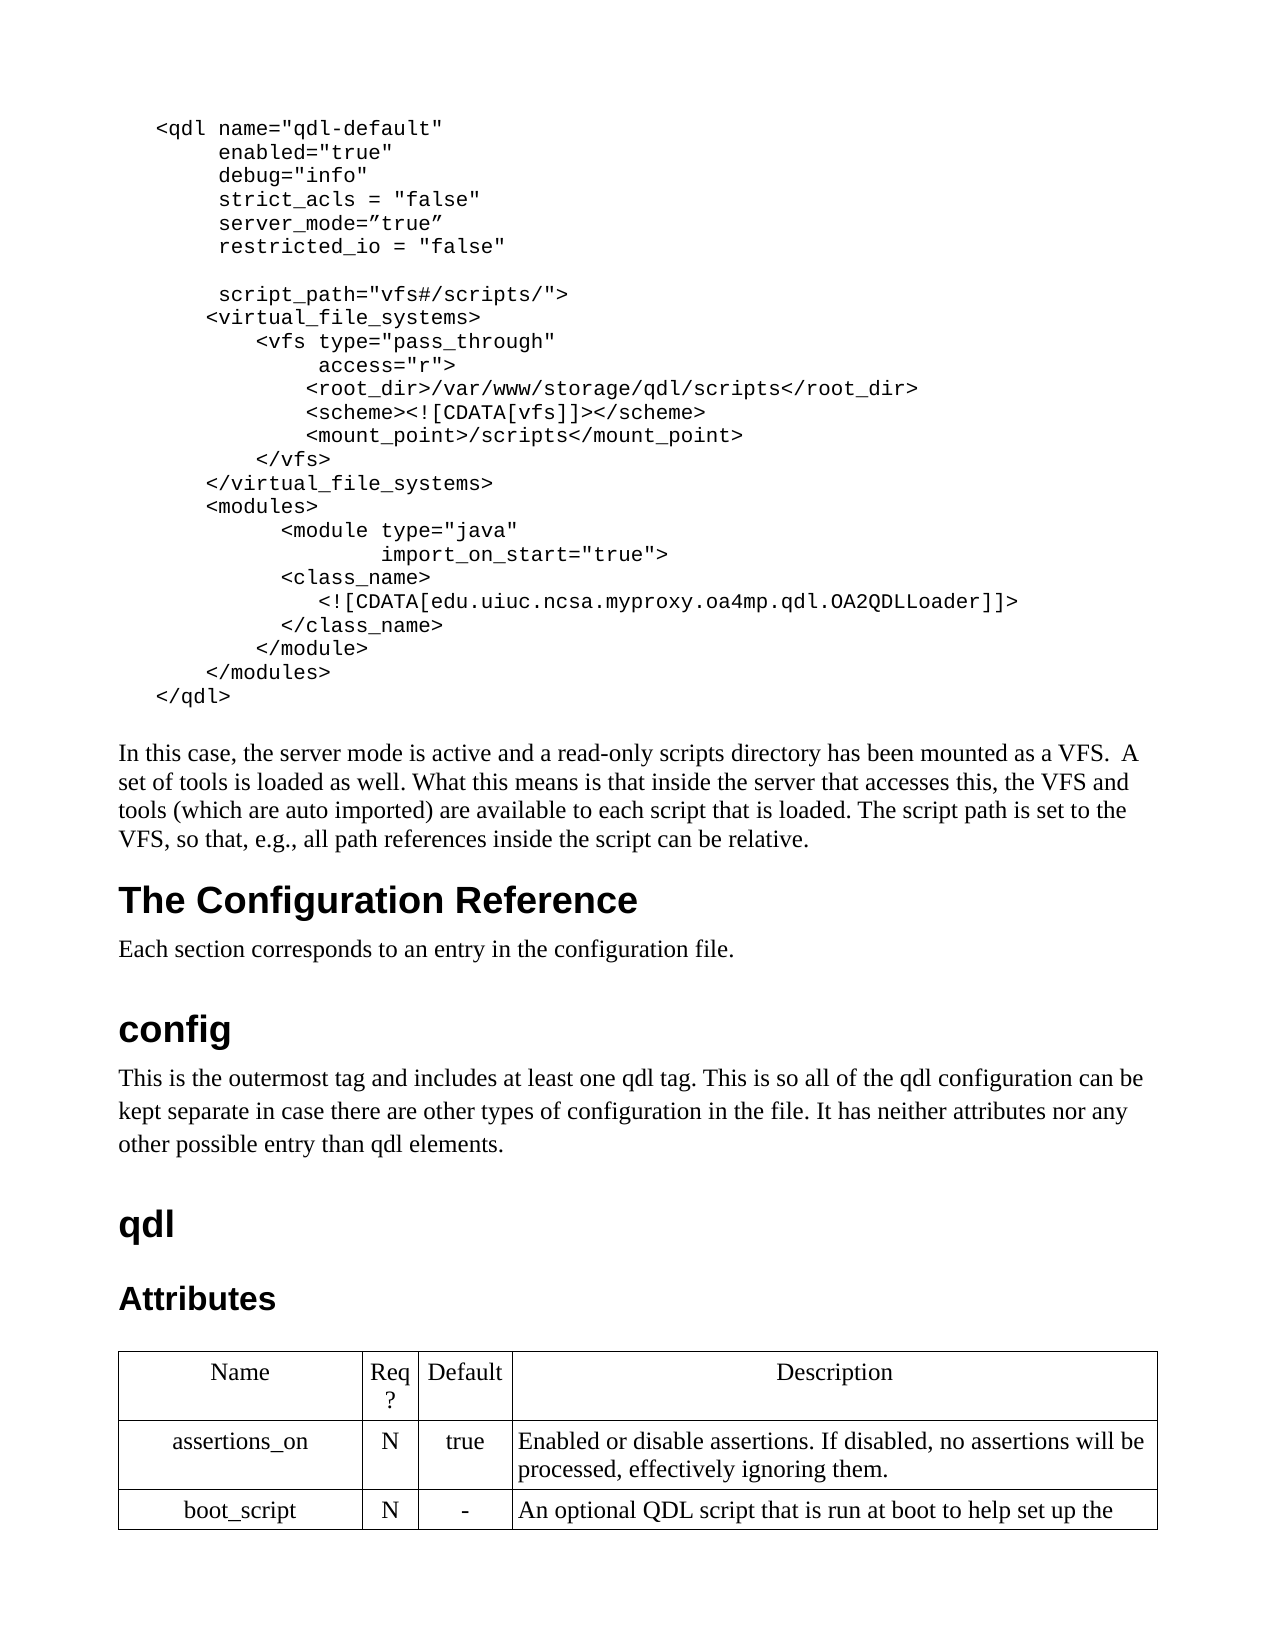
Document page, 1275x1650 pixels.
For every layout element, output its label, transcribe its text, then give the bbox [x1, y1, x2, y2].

text <mount_point>/scripts</mount_point> [118, 426, 1157, 449]
table_cell - [419, 1490, 512, 1529]
text <qdl name="qdl-default" [118, 118, 1157, 142]
text restricted_io = "false" [118, 236, 1157, 260]
text </modules> [118, 662, 1157, 686]
text <![CDATA[edu.uiuc.ncsa.myproxy.oa4mp.qdl.OA2QDLLoader]]> [118, 591, 1157, 615]
text <module type="java" [118, 520, 1157, 544]
text server_mode=”true” [118, 213, 1157, 236]
text script_path="vfs#/scripts/"> [118, 284, 1157, 307]
text Each section corresponds to an entry in the configuration file. [118, 934, 1157, 963]
table_header Default [419, 1352, 512, 1420]
text </class_name> [118, 615, 1157, 638]
table_cell assertions_on [119, 1421, 362, 1489]
text <root_dir>/var/www/storage/qdl/scripts</root_dir> [118, 378, 1157, 402]
text </virtual_file_systems> [118, 473, 1157, 496]
text access="r"> [118, 354, 1157, 378]
subtitle qdl [118, 1202, 1157, 1245]
text <modules> [118, 496, 1157, 520]
subtitle The Configuration Reference [118, 878, 1157, 922]
subtitle Attributes [118, 1278, 1157, 1317]
table_header Description [513, 1352, 1157, 1420]
text strict_acls = "false" [118, 189, 1157, 213]
text </vfs> [118, 449, 1157, 473]
text <class_name> [118, 567, 1157, 591]
text import_on_start="true"> [118, 544, 1157, 567]
table_header Req? [363, 1352, 418, 1420]
text <vfs type="pass_through" [118, 331, 1157, 354]
text </module> [118, 638, 1157, 662]
table_header Name [119, 1352, 362, 1420]
text <virtual_file_systems> [118, 307, 1157, 331]
table_cell boot_script [119, 1490, 362, 1529]
subtitle config [118, 1007, 1157, 1050]
text </qdl> [118, 686, 1157, 709]
table_cell Enabled or disable assertions. If disabled, no assertions will be processed, effectively ignoring them. [513, 1421, 1157, 1489]
table_cell N [363, 1421, 418, 1489]
table_cell true [419, 1421, 512, 1489]
text This is the outermost tag and includes at least one qdl tag. This is so all of the qdl configuration can be kept separate in case there are other types of configuration in the file. It has neither attributes nor any other possible entry than qdl elements. [118, 1063, 1157, 1158]
text enabled="true" [118, 142, 1157, 165]
text In this case, the server mode is active and a read-only scripts directory has been mounted as a VFS. A set of tools is loaded as well. What this means is that inside the server that accesses this, the VFS and tools (which are auto imported) are available to each script that is loaded. The script path is set to the VFS, so that, e.g., all path references inside the script can be relative. [118, 738, 1157, 853]
text debug="info" [118, 165, 1157, 189]
table_cell N [363, 1490, 418, 1529]
text <scheme><![CDATA[vfs]]></scheme> [118, 402, 1157, 426]
table_cell An optional QDL script that is run at boot to help set up the [513, 1490, 1157, 1529]
